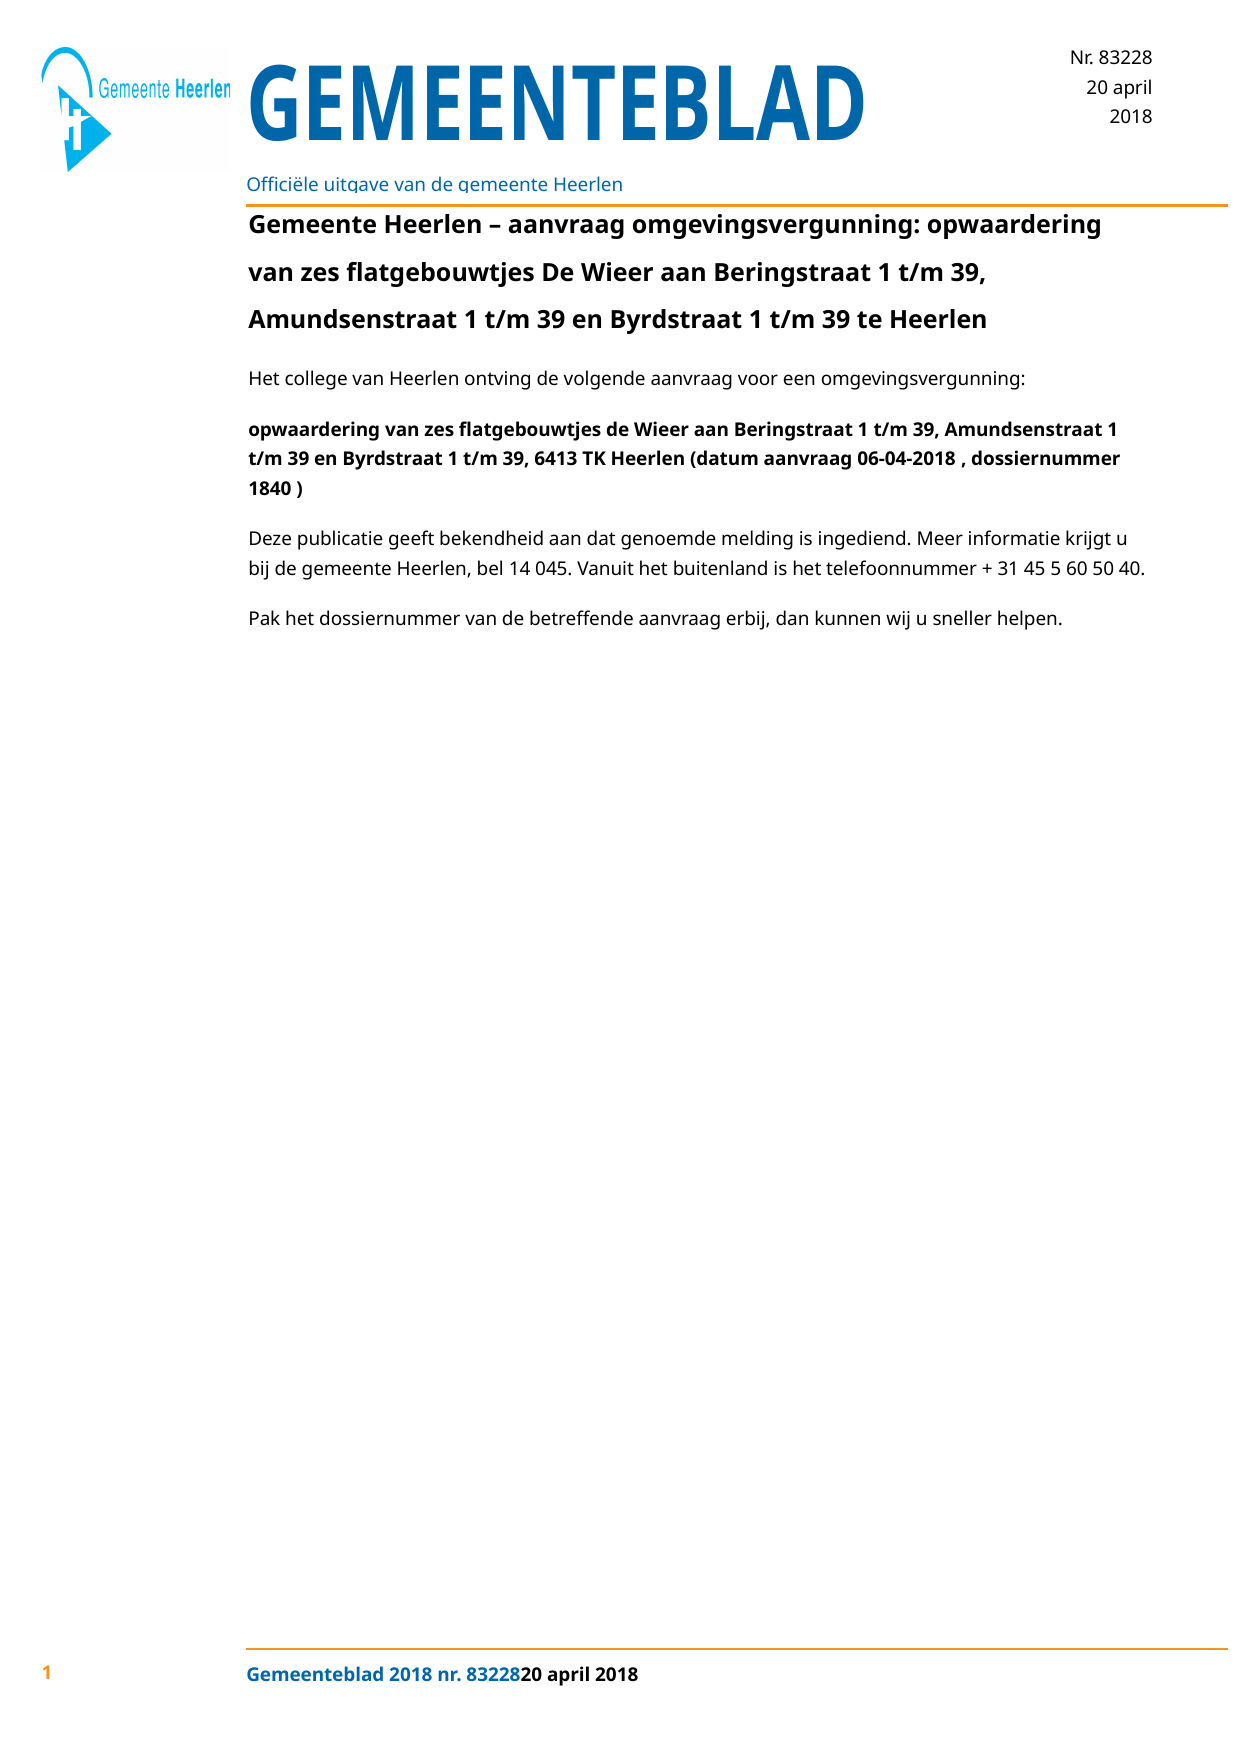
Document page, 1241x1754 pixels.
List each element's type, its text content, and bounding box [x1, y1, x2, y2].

text Pak het dossiernummer van de betreffende aanvraag erbij, dan kunnen wij u sneller helpen. [248, 606, 1152, 631]
text Het college van Heerlen ontving de volgende aanvraag voor een omgevingsvergunning: [248, 366, 1152, 391]
text Deze publicatie geeft bekendheid aan dat genoemde melding is ingediend. Meer informatie krijgt u bij de gemeente Heerlen, bel 14 045. Vanuit het buitenland is het telefoonnummer + 31 45 5 60 50 40. [248, 526, 1152, 581]
picture [41, 47, 231, 172]
picture [41, 47, 58, 70]
text opwaardering van zes flatgebouwtjes de Wieer aan Beringstraat 1 t/m 39, Amundsenstraat 1 t/m 39 en Byrdstraat 1 t/m 39, 6413 TK Heerlen (datum aanvraag 06-04-2018 , dossiernummer 1840 ) [248, 416, 1152, 501]
text Gemeente Heerlen – aanvraag omgevingsvergunning: opwaardering van zes flatgebouwtjes De Wieer aan Beringstraat 1 t/m 39, Amundsenstraat 1 t/m 39 en Byrdstraat 1 t/m 39 te Heerlen [248, 207, 1152, 336]
